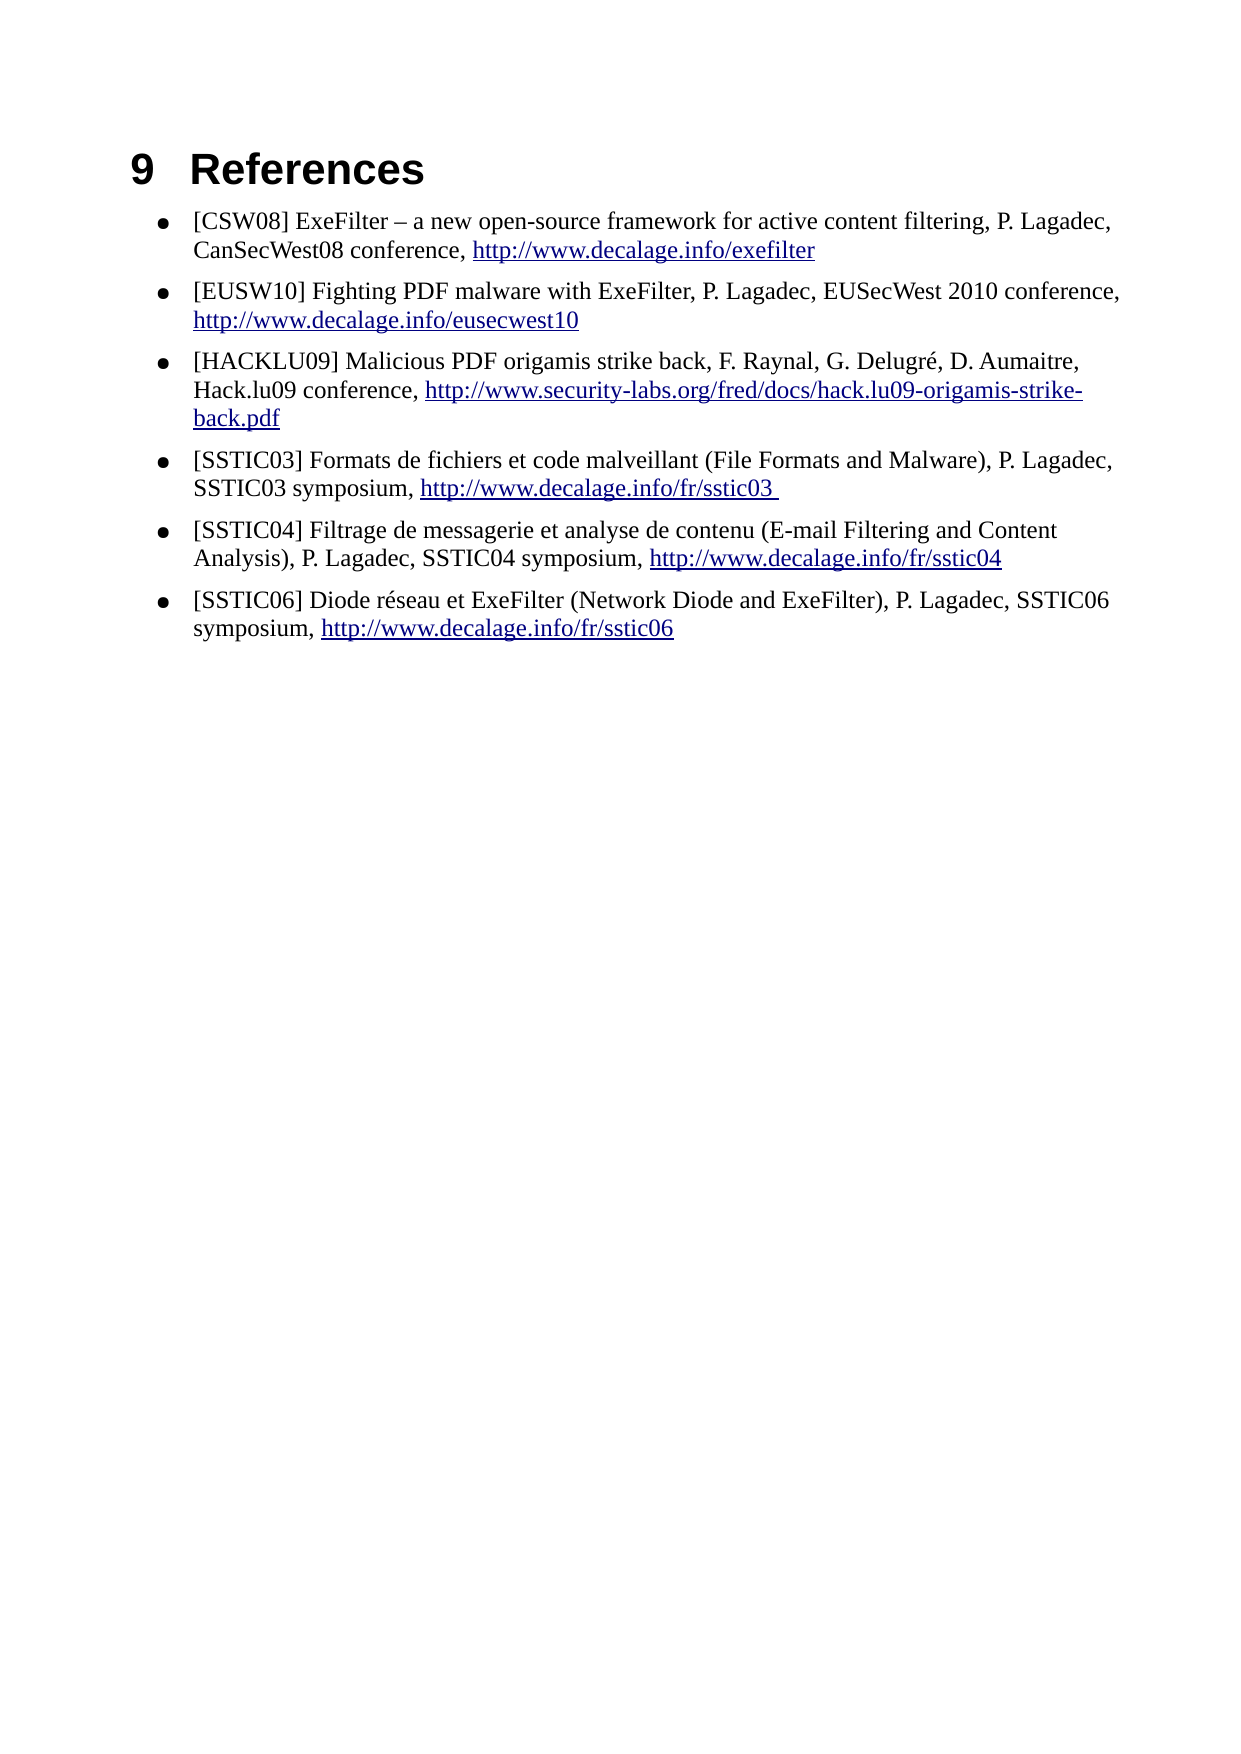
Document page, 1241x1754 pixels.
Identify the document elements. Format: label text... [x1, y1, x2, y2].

list [SSTIC03] Formats de fichiers et code malveillant (File Formats and Malware), P. Lagadec, SSTIC03 symposium, http://www.decalage.info/fr/sstic03 [156, 445, 1122, 502]
list [EUSW10] Fighting PDF malware with ExeFilter, P. Lagadec, EUSecWest 2010 conference, http://www.decalage.info/eusecwest10 [156, 276, 1122, 333]
list [CSW08] ExeFilter – a new open-source framework for active content filtering, P. Lagadec, CanSecWest08 conference, http://www.decalage.info/exefilter [156, 206, 1122, 263]
list [SSTIC04] Filtrage de messagerie et analyse de contenu (E-mail Filtering and Content Analysis), P. Lagadec, SSTIC04 symposium, http://www.decalage.info/fr/sstic04 [156, 515, 1122, 572]
subtitle References [118, 143, 1122, 193]
list [HACKLU09] Malicious PDF origamis strike back, F. Raynal, G. Delugré, D. Aumaitre, Hack.lu09 conference, http://www.security-labs.org/fred/docs/hack.lu09-origamis-strike-back.pdf [156, 346, 1122, 432]
list [SSTIC06] Diode réseau et ExeFilter (Network Diode and ExeFilter), P. Lagadec, SSTIC06 symposium, http://www.decalage.info/fr/sstic06 [156, 585, 1122, 642]
